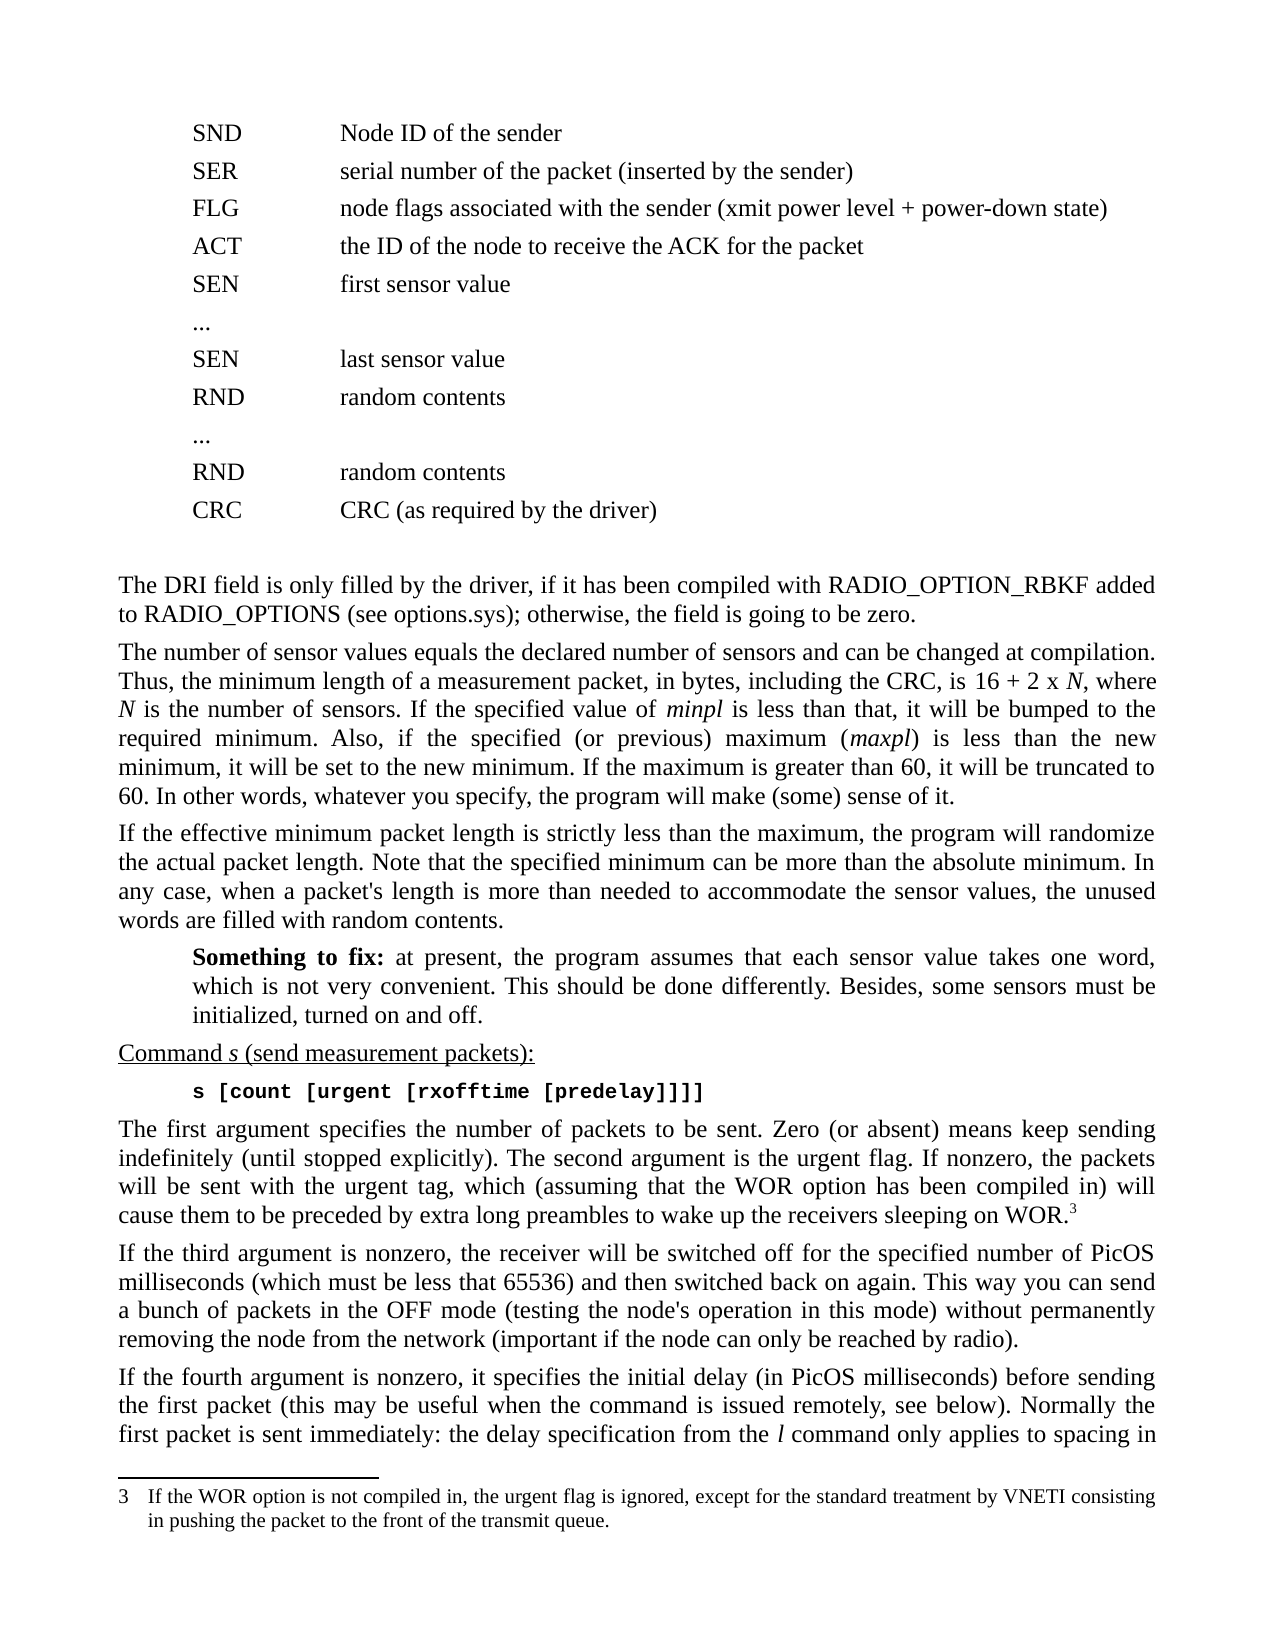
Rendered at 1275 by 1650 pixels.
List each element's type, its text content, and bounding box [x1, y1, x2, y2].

text The DRI field is only filled by the driver, if it has been compiled with RADIO_OPTION_RBKF added to RADIO_OPTIONS (see options.sys); otherwise, the field is going to be zero. [118, 571, 1157, 628]
text The number of sensor values equals the declared number of sensors and can be changed at compilation. Thus, the minimum length of a measurement packet, in bytes, including the CRC, is 16 + 2 x N, where N is the number of sensors. If the specified value of minpl is less than that, it will be bumped to the required minimum. Also, if the specified (or previous) maximum (maxpl) is less than the new minimum, it will be set to the new minimum. If the maximum is greater than 60, it will be truncated to 60. In other words, whatever you specify, the program will make (some) sense of it. [118, 637, 1157, 809]
text ACT the ID of the node to receive the ACK for the packet [118, 231, 1157, 260]
text RND random contents [118, 457, 1157, 486]
text s [count [urgent [rxofftime [predelay]]]] [118, 1075, 1157, 1105]
text ... [118, 307, 1157, 335]
text If the fourth argument is nonzero, it specifies the initial delay (in PicOS milliseconds) before sending the first packet (this may be useful when the command is issued remotely, see below). Normally the first packet is sent immediately: the delay specification from the l command only applies to spacing in [118, 1362, 1157, 1448]
text CRC CRC (as required by the driver) [118, 495, 1157, 524]
text SND Node ID of the sender [118, 118, 1157, 147]
text Command s (send measurement packets): [118, 1038, 1157, 1066]
text Something to fix: at present, the program assumes that each sensor value takes one word, which is not very convenient. This should be done differently. Besides, some sensors must be initialized, turned on and off. [192, 942, 1157, 1029]
text ... [118, 420, 1157, 448]
text SEN first sensor value [118, 269, 1157, 298]
text If the WOR option is not compiled in, the urgent flag is ignored, except for the standard treatment by VNETI consisting in pushing the packet to the front of the transmit queue. [118, 1484, 1157, 1532]
text RND random contents [118, 382, 1157, 411]
text The first argument specifies the number of packets to be sent. Zero (or absent) means keep sending indefinitely (until stopped explicitly). The second argument is the urgent flag. If nonzero, the packets will be sent with the urgent tag, which (assuming that the WOR option has been compiled in) will cause them to be preceded by extra long preambles to wake up the receivers sleeping on WOR. [118, 1114, 1157, 1229]
text SER serial number of the packet (inserted by the sender) [118, 156, 1157, 184]
text SEN last sensor value [118, 344, 1157, 373]
text If the third argument is nonzero, the receiver will be switched off for the specified number of PicOS milliseconds (which must be less that 65536) and then switched back on again. This way you can send a bunch of packets in the OFF mode (testing the node's operation in this mode) without permanently removing the node from the network (important if the node can only be reached by radio). [118, 1238, 1157, 1353]
text If the effective minimum packet length is strictly less than the maximum, the program will randomize the actual packet length. Note that the specified minimum can be more than the absolute minimum. In any case, when a packet's length is more than needed to accommodate the sensor values, the unused words are filled with random contents. [118, 818, 1157, 933]
text FLG node flags associated with the sender (xmit power level + power-down state) [118, 193, 1157, 222]
